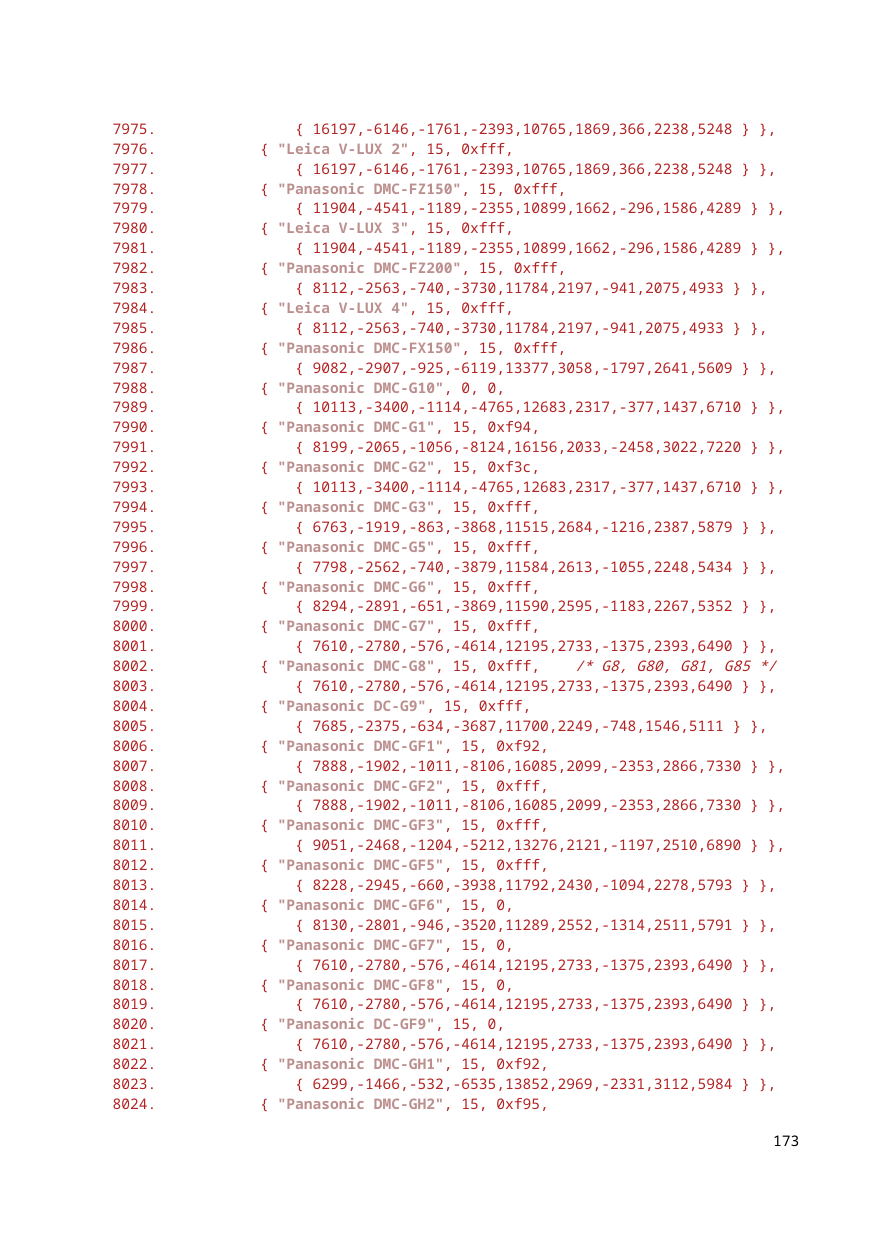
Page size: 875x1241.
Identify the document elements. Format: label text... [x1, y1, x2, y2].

list { "Panasonic DMC-GF3", 15, 0xfff, [112, 815, 799, 835]
list { 9051,-2468,-1204,-5212,13276,2121,-1197,2510,6890 } }, [112, 835, 799, 855]
list { 6299,-1466,-532,-6535,13852,2969,-2331,3112,5984 } }, [112, 1074, 799, 1094]
list { "Panasonic DMC-G6", 15, 0xfff, [112, 576, 799, 596]
list { "Panasonic DMC-G5", 15, 0xfff, [112, 537, 799, 556]
list { 16197,-6146,-1761,-2393,10765,1869,366,2238,5248 } }, [112, 158, 799, 178]
list { "Panasonic DMC-GF7", 15, 0, [112, 934, 799, 954]
list { "Panasonic DMC-GF5", 15, 0xfff, [112, 855, 799, 875]
list { 8112,-2563,-740,-3730,11784,2197,-941,2075,4933 } }, [112, 278, 799, 298]
list { "Panasonic DMC-G1", 15, 0xf94, [112, 417, 799, 437]
list { 7610,-2780,-576,-4614,12195,2733,-1375,2393,6490 } }, [112, 676, 799, 696]
list { "Panasonic DMC-GF8", 15, 0, [112, 974, 799, 994]
list { 10113,-3400,-1114,-4765,12683,2317,-377,1437,6710 } }, [112, 397, 799, 417]
list { "Panasonic DMC-GH2", 15, 0xf95, [112, 1094, 799, 1113]
list { "Panasonic DC-G9", 15, 0xfff, [112, 696, 799, 716]
list { "Panasonic DMC-G7", 15, 0xfff, [112, 616, 799, 636]
list { "Leica V-LUX 4", 15, 0xfff, [112, 298, 799, 318]
list { "Panasonic DMC-FX150", 15, 0xfff, [112, 338, 799, 357]
list { "Panasonic DC-GF9", 15, 0, [112, 1014, 799, 1034]
list { "Panasonic DMC-FZ150", 15, 0xfff, [112, 178, 799, 198]
list { 6763,-1919,-863,-3868,11515,2684,-1216,2387,5879 } }, [112, 517, 799, 537]
list { "Panasonic DMC-G8", 15, 0xfff, /* G8, G80, G81, G85 */ [112, 656, 799, 676]
list { 7610,-2780,-576,-4614,12195,2733,-1375,2393,6490 } }, [112, 1034, 799, 1054]
list { "Panasonic DMC-G2", 15, 0xf3c, [112, 457, 799, 477]
list { 8112,-2563,-740,-3730,11784,2197,-941,2075,4933 } }, [112, 318, 799, 338]
list { "Panasonic DMC-G3", 15, 0xfff, [112, 497, 799, 517]
list { 9082,-2907,-925,-6119,13377,3058,-1797,2641,5609 } }, [112, 357, 799, 377]
list { 11904,-4541,-1189,-2355,10899,1662,-296,1586,4289 } }, [112, 198, 799, 218]
list { 7798,-2562,-740,-3879,11584,2613,-1055,2248,5434 } }, [112, 556, 799, 576]
list { "Panasonic DMC-FZ200", 15, 0xfff, [112, 258, 799, 278]
list { 16197,-6146,-1761,-2393,10765,1869,366,2238,5248 } }, [112, 119, 799, 139]
list { 7888,-1902,-1011,-8106,16085,2099,-2353,2866,7330 } }, [112, 755, 799, 775]
list { 7685,-2375,-634,-3687,11700,2249,-748,1546,5111 } }, [112, 716, 799, 736]
list { 8130,-2801,-946,-3520,11289,2552,-1314,2511,5791 } }, [112, 914, 799, 934]
list { "Panasonic DMC-GH1", 15, 0xf92, [112, 1054, 799, 1074]
list { "Panasonic DMC-GF6", 15, 0, [112, 895, 799, 914]
list { 11904,-4541,-1189,-2355,10899,1662,-296,1586,4289 } }, [112, 238, 799, 258]
list { 10113,-3400,-1114,-4765,12683,2317,-377,1437,6710 } }, [112, 477, 799, 497]
list { "Panasonic DMC-GF2", 15, 0xfff, [112, 775, 799, 795]
list { "Leica V-LUX 3", 15, 0xfff, [112, 218, 799, 238]
list { "Leica V-LUX 2", 15, 0xfff, [112, 139, 799, 158]
list { "Panasonic DMC-G10", 0, 0, [112, 377, 799, 397]
list { 8294,-2891,-651,-3869,11590,2595,-1183,2267,5352 } }, [112, 596, 799, 616]
list { 7610,-2780,-576,-4614,12195,2733,-1375,2393,6490 } }, [112, 954, 799, 974]
list { "Panasonic DMC-GF1", 15, 0xf92, [112, 736, 799, 755]
list { 8228,-2945,-660,-3938,11792,2430,-1094,2278,5793 } }, [112, 875, 799, 895]
list { 7888,-1902,-1011,-8106,16085,2099,-2353,2866,7330 } }, [112, 795, 799, 815]
list { 8199,-2065,-1056,-8124,16156,2033,-2458,3022,7220 } }, [112, 437, 799, 457]
list { 7610,-2780,-576,-4614,12195,2733,-1375,2393,6490 } }, [112, 636, 799, 656]
list { 7610,-2780,-576,-4614,12195,2733,-1375,2393,6490 } }, [112, 994, 799, 1014]
